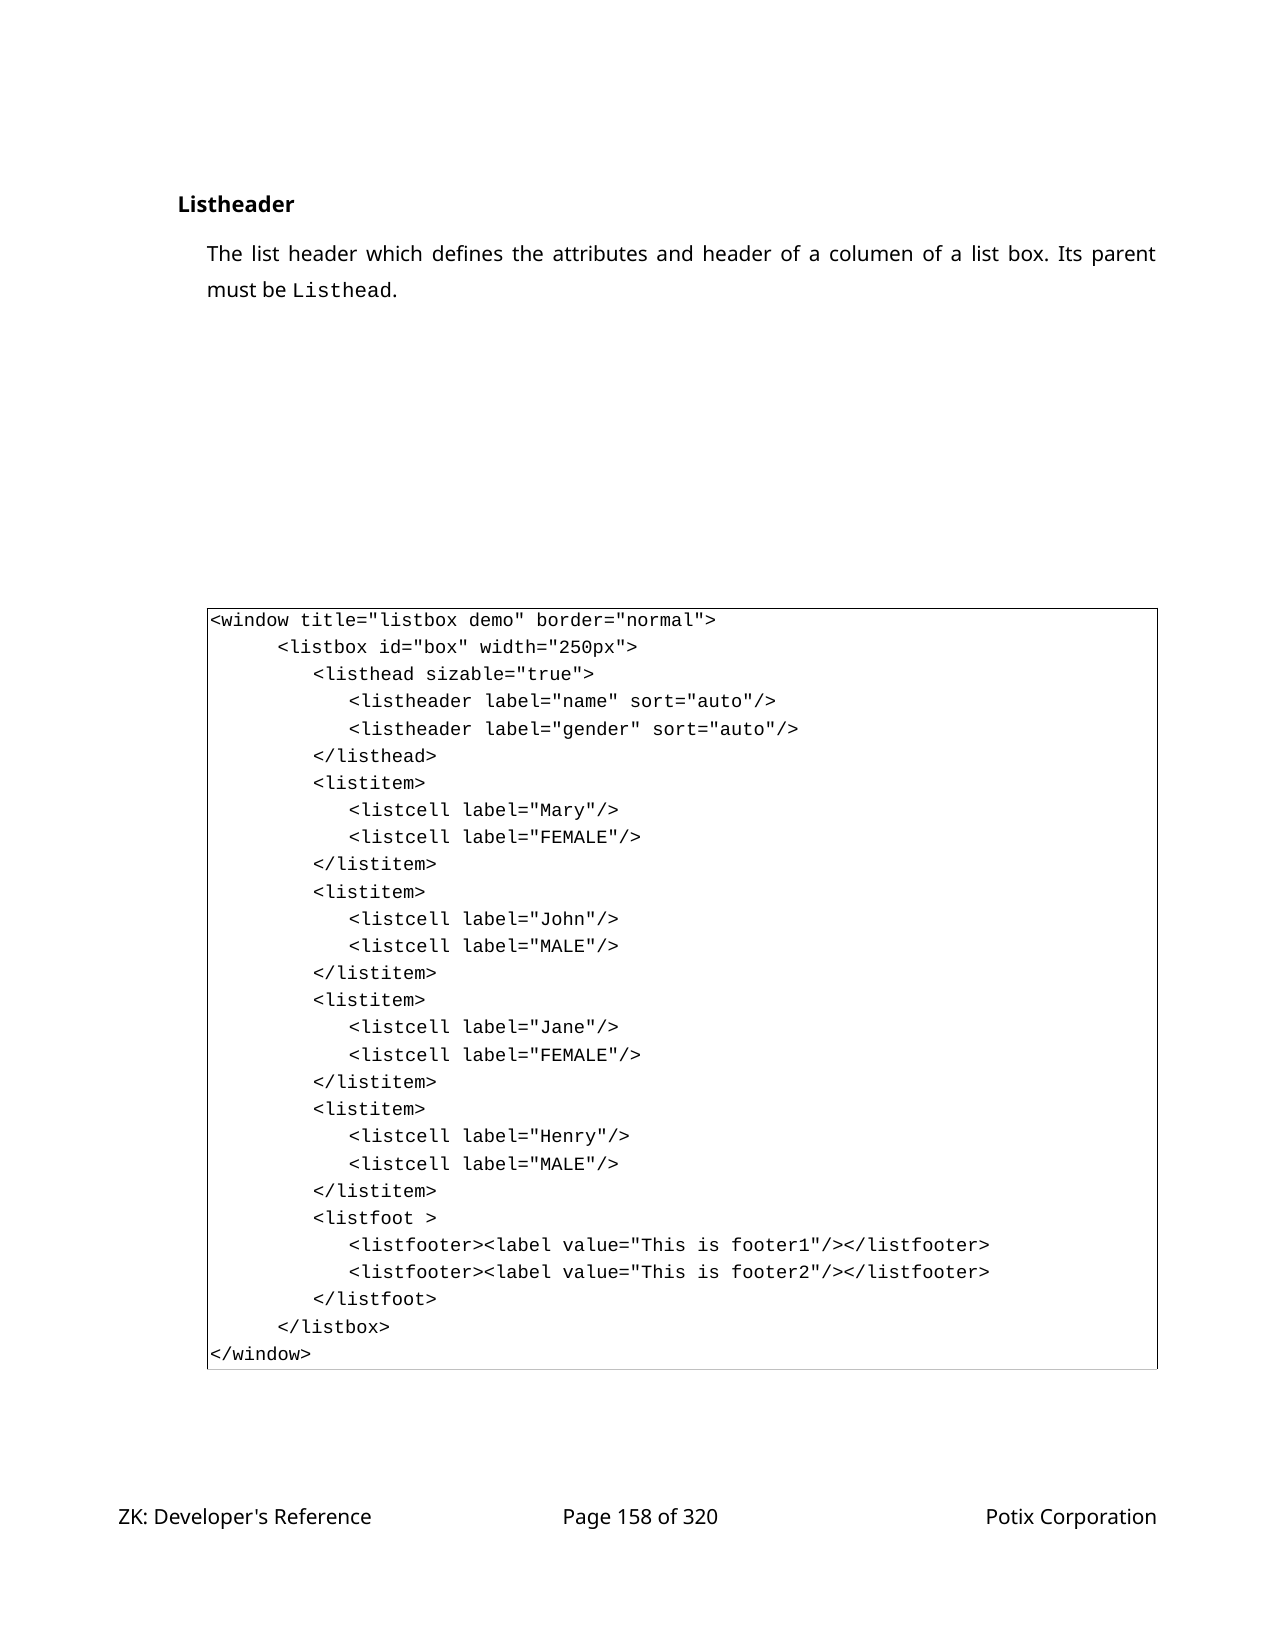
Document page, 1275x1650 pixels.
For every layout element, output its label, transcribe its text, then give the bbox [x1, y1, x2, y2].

text <listitem> [208, 771, 1157, 795]
text </listitem> [208, 852, 1157, 877]
text </listbox> [208, 1314, 1157, 1339]
text <listitem> [208, 1097, 1157, 1121]
text <listheader label="name" sort="auto"/> [208, 689, 1157, 713]
text </window> [208, 1342, 1157, 1369]
text <listfooter><label value="This is footer1"/></listfooter> [208, 1233, 1157, 1257]
text <listfoot > [208, 1206, 1157, 1230]
text </listitem> [208, 961, 1157, 985]
text <listbox id="box" width="250px"> [208, 635, 1157, 659]
text <listcell label="Jane"/> [208, 1015, 1157, 1040]
text <listfooter><label value="This is footer2"/></listfooter> [208, 1260, 1157, 1284]
text </listitem> [208, 1070, 1157, 1094]
text </listfoot> [208, 1287, 1157, 1312]
text <listitem> [208, 879, 1157, 904]
text <listcell label="John"/> [208, 907, 1157, 931]
text <listheader label="gender" sort="auto"/> [208, 716, 1157, 741]
text <listcell label="MALE"/> [208, 934, 1157, 958]
text <listcell label="FEMALE"/> [208, 1043, 1157, 1067]
text <listcell label="Henry"/> [208, 1124, 1157, 1148]
text The list header which defines the attributes and header of a columen of a list box. Its parent must be Listhead. [207, 239, 1157, 303]
text <listhead sizable="true"> [208, 662, 1157, 686]
text <listitem> [208, 988, 1157, 1012]
text <listcell label="FEMALE"/> [208, 825, 1157, 849]
text <listcell label="Mary"/> [208, 798, 1157, 822]
subtitle Listheader [177, 189, 1157, 219]
text <listcell label="MALE"/> [208, 1151, 1157, 1176]
text </listhead> [208, 743, 1157, 768]
text </listitem> [208, 1178, 1157, 1203]
text <window title="listbox demo" border="normal"> [208, 609, 1157, 632]
